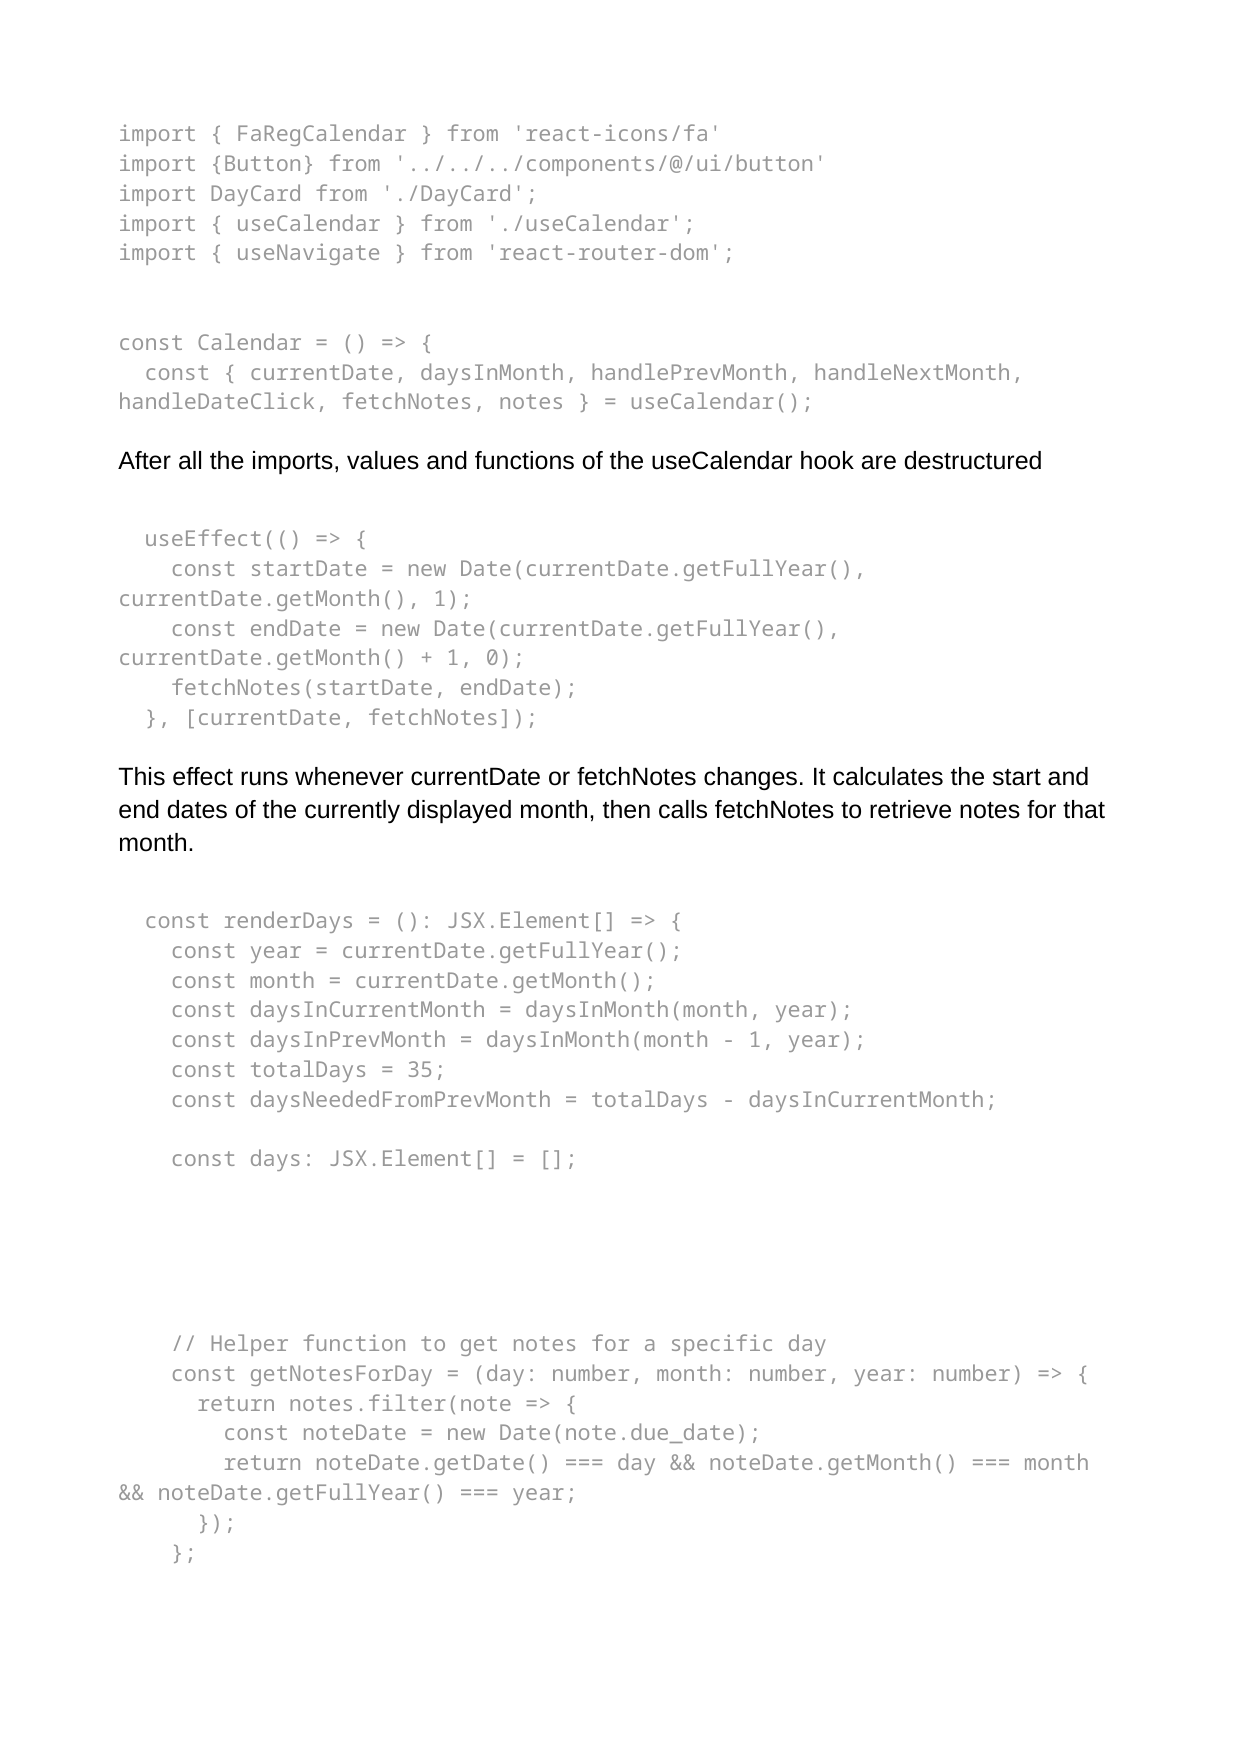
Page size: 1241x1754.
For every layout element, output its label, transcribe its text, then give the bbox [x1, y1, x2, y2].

text This effect runs whenever currentDate or fetchNotes changes. It calculates the start and end dates of the currently displayed month, then calls fetchNotes to retrieve notes for that month. [118, 762, 1122, 856]
text useEffect(() => { [118, 523, 1122, 553]
text import { useCalendar } from './useCalendar'; [118, 207, 1122, 237]
text return notes.filter(note => { [118, 1387, 1122, 1417]
text const daysInPrevMonth = daysInMonth(month - 1, year); [118, 1024, 1122, 1054]
text const { currentDate, daysInMonth, handlePrevMonth, handleNextMonth, handleDateClick, fetchNotes, notes } = useCalendar(); [118, 356, 1122, 416]
text const endDate = new Date(currentDate.getFullYear(), currentDate.getMonth() + 1, 0); [118, 613, 1122, 672]
text const Calendar = () => { [118, 327, 1122, 356]
text return noteDate.getDate() === day && noteDate.getMonth() === month && noteDate.getFullYear() === year; [118, 1447, 1122, 1507]
text fetchNotes(startDate, endDate); [118, 672, 1122, 702]
text }, [currentDate, fetchNotes]); [118, 702, 1122, 732]
text const month = currentDate.getMonth(); [118, 964, 1122, 994]
text import DayCard from './DayCard'; [118, 178, 1122, 207]
text const startDate = new Date(currentDate.getFullYear(), currentDate.getMonth(), 1); [118, 553, 1122, 613]
text const daysInCurrentMonth = daysInMonth(month, year); [118, 994, 1122, 1024]
text import {Button} from '../../../components/@/ui/button' [118, 148, 1122, 178]
text import { FaRegCalendar } from 'react-icons/fa' [118, 118, 1122, 148]
text const totalDays = 35; [118, 1054, 1122, 1084]
text const year = currentDate.getFullYear(); [118, 935, 1122, 964]
text After all the imports, values and functions of the useCalendar hook are destructured [118, 446, 1122, 474]
text import { useNavigate } from 'react-router-dom'; [118, 237, 1122, 267]
text // Helper function to get notes for a specific day [118, 1328, 1122, 1358]
text const getNotesForDay = (day: number, month: number, year: number) => { [118, 1358, 1122, 1387]
text }); [118, 1507, 1122, 1536]
text const daysNeededFromPrevMonth = totalDays - daysInCurrentMonth; [118, 1084, 1122, 1113]
text const days: JSX.Element[] = []; [118, 1143, 1122, 1173]
text const noteDate = new Date(note.due_date); [118, 1417, 1122, 1447]
text }; [118, 1536, 1122, 1566]
text const renderDays = (): JSX.Element[] => { [118, 905, 1122, 935]
